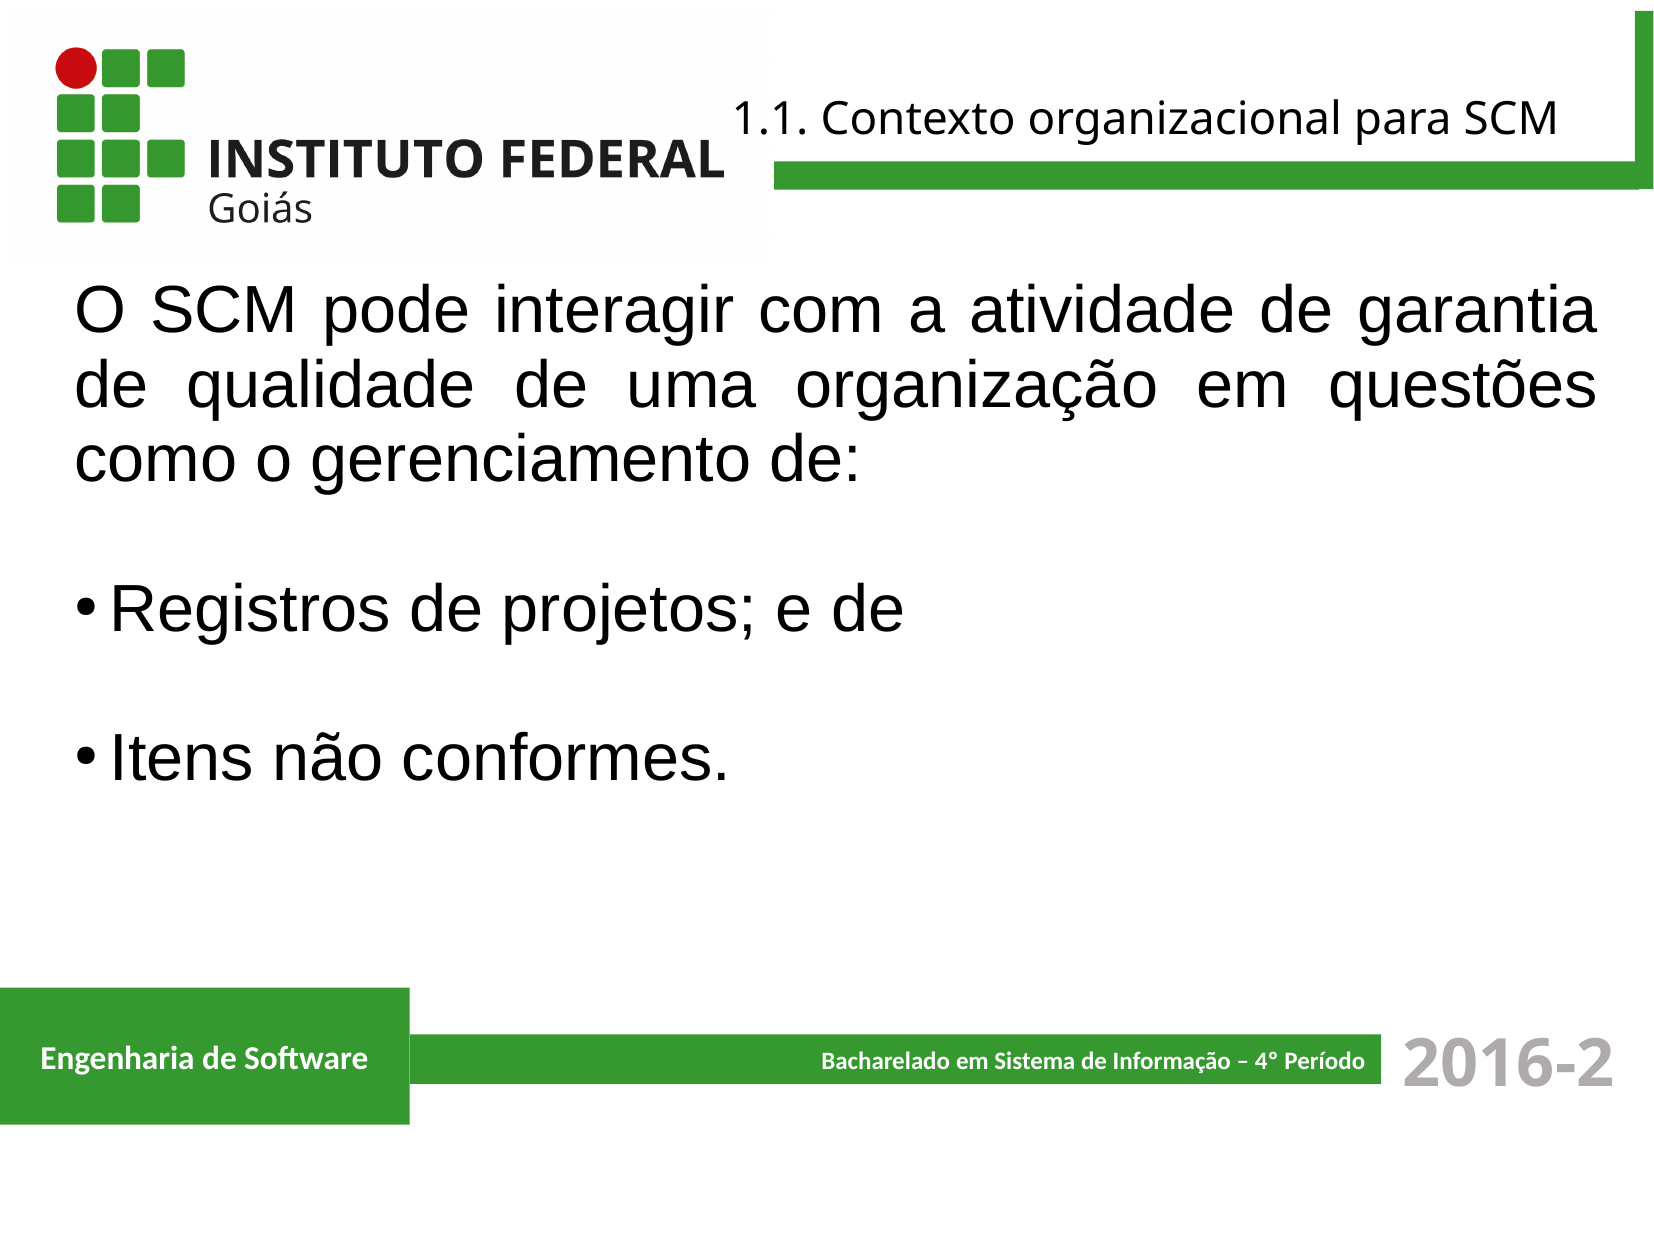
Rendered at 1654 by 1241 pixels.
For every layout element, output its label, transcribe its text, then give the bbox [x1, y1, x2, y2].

text_box [774, 10, 1654, 190]
text_box O SCM pode interagir com a atividade de garantia de qualidade de uma organização em questões como o gerenciamento de: Registros de projetos; e de Itens não conformes. [59, 264, 1615, 940]
text_box 1.1. Contexto organizacional para SCM [824, 81, 1575, 176]
text_box Engenharia de Software [0, 987, 410, 1125]
text_box 2016-2 [1387, 1012, 1654, 1118]
picture [5, 5, 774, 265]
text_box Bacharelado em Sistema de Informação – 4º Período [410, 1034, 1382, 1084]
